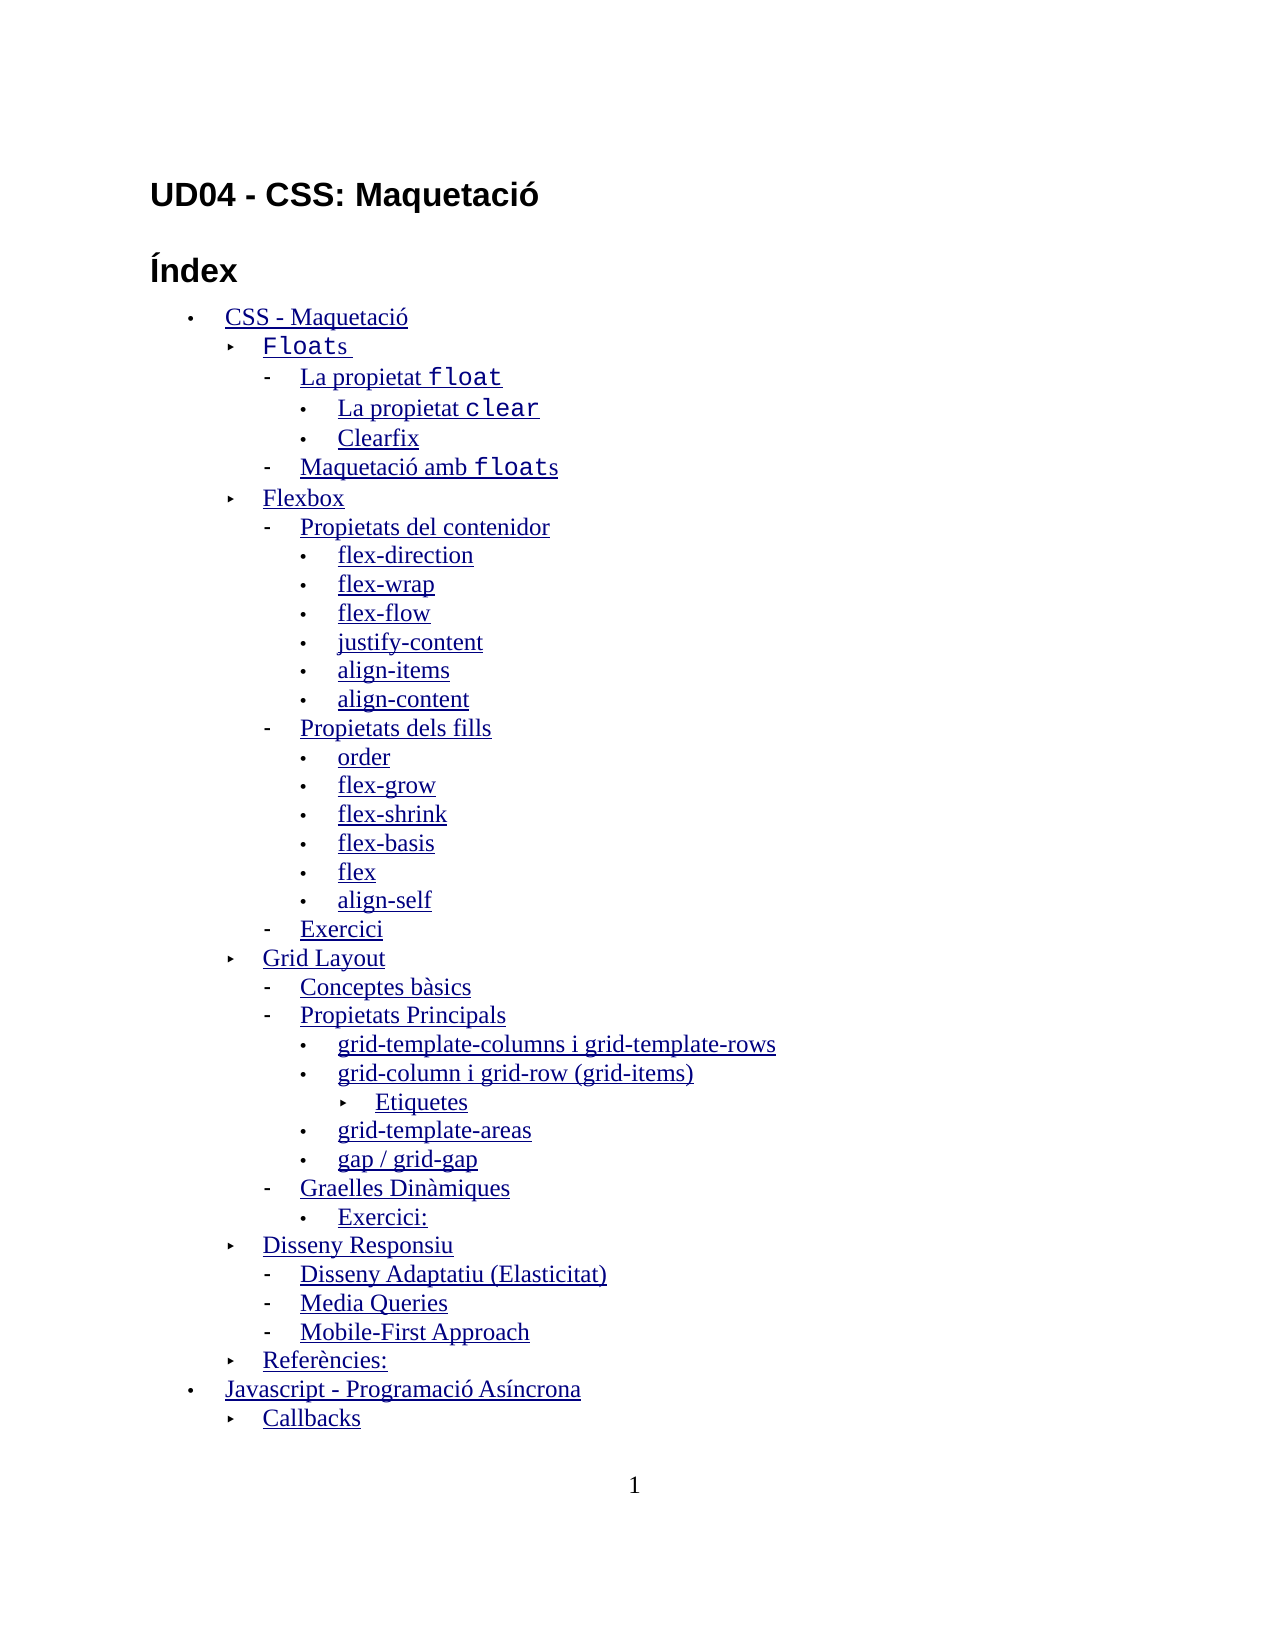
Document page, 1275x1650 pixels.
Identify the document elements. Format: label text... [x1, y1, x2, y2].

list La propietat clear [300, 393, 1125, 423]
list align-items [300, 656, 1125, 684]
list Flexbox [225, 483, 1125, 512]
list Grid Layout [225, 943, 1125, 972]
list Maquetació amb floats [262, 452, 1125, 483]
list align-content [300, 684, 1125, 713]
list Disseny Responsiu [225, 1231, 1125, 1259]
list flex-flow [300, 598, 1125, 627]
list Callbacks [225, 1403, 1125, 1432]
list Referències: [225, 1346, 1125, 1374]
list Propietats dels fills [262, 713, 1125, 742]
list grid-column i grid-row (grid-items) [300, 1058, 1125, 1087]
subtitle Índex [150, 251, 1125, 290]
list grid-template-columns i grid-template-rows [300, 1029, 1125, 1058]
list Etiquetes [337, 1087, 1125, 1116]
list grid-template-areas [300, 1116, 1125, 1144]
list flex-wrap [300, 569, 1125, 598]
subtitle UD04 - CSS: Maquetació [150, 175, 1125, 214]
list Disseny Adaptatiu (Elasticitat) [262, 1259, 1125, 1288]
list CSS - Maquetació [187, 302, 1125, 331]
list Conceptes bàsics [262, 972, 1125, 1001]
list flex-basis [300, 828, 1125, 857]
list Exercici: [300, 1202, 1125, 1231]
list flex-shrink [300, 799, 1125, 828]
list flex-direction [300, 541, 1125, 569]
list flex [300, 857, 1125, 886]
list Javascript - Programació Asíncrona [187, 1374, 1125, 1403]
list justify-content [300, 627, 1125, 656]
list Graelles Dinàmiques [262, 1173, 1125, 1202]
list flex-grow [300, 771, 1125, 799]
list Mobile-First Approach [262, 1317, 1125, 1346]
list Propietats del contenidor [262, 512, 1125, 541]
list order [300, 742, 1125, 771]
list Media Queries [262, 1288, 1125, 1317]
list La propietat float [262, 362, 1125, 393]
list Propietats Principals [262, 1001, 1125, 1029]
list Floats [225, 331, 1125, 362]
list Exercici [262, 914, 1125, 943]
list gap / grid-gap [300, 1144, 1125, 1173]
list align-self [300, 886, 1125, 914]
list Clearfix [300, 423, 1125, 452]
